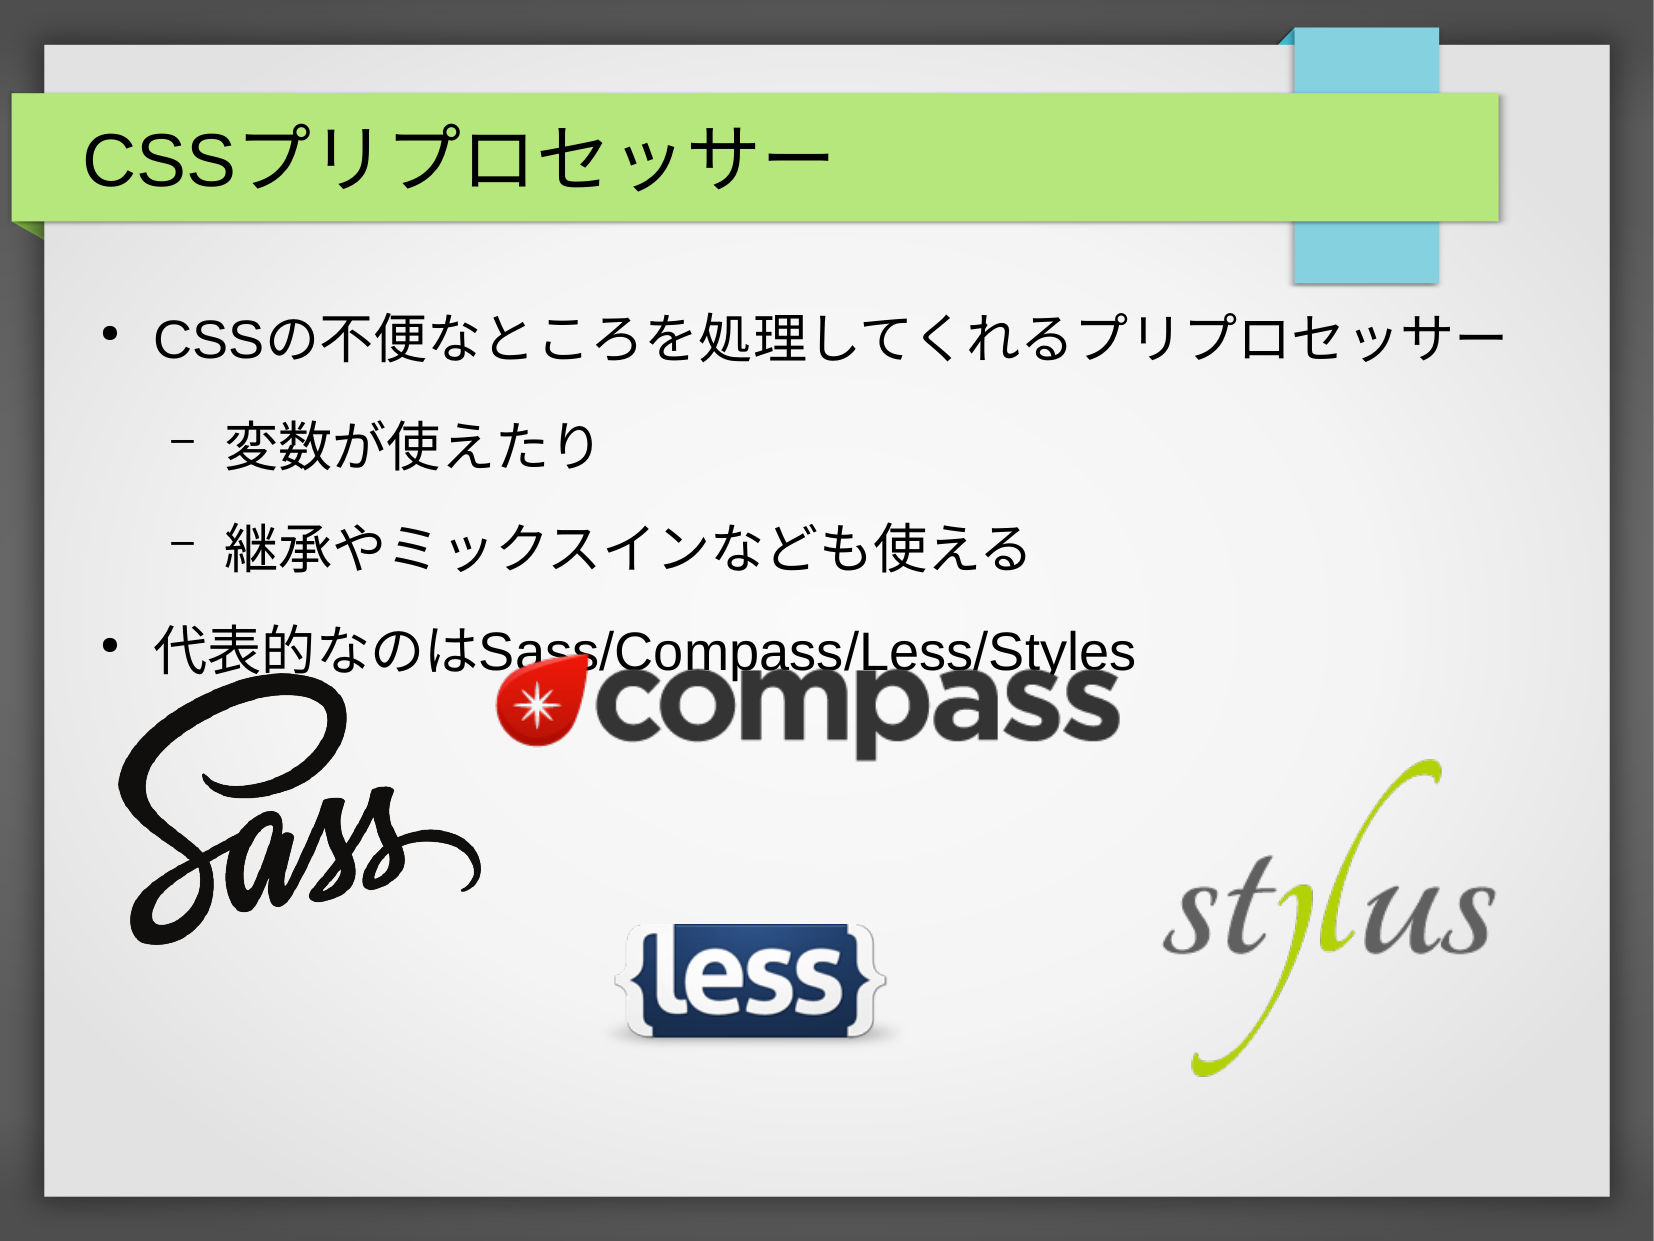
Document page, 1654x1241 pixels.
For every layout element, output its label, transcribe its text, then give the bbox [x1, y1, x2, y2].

title CSSプリプロセッサー [82, 94, 1264, 213]
picture [0, 0, 1654, 1241]
list CSSの不便なところを処理してくれるプリプロセッサー 変数が使えたり 継承やミックスインなども使える 代表的なのはSass/Compass/Less/Styles [82, 295, 1571, 1015]
